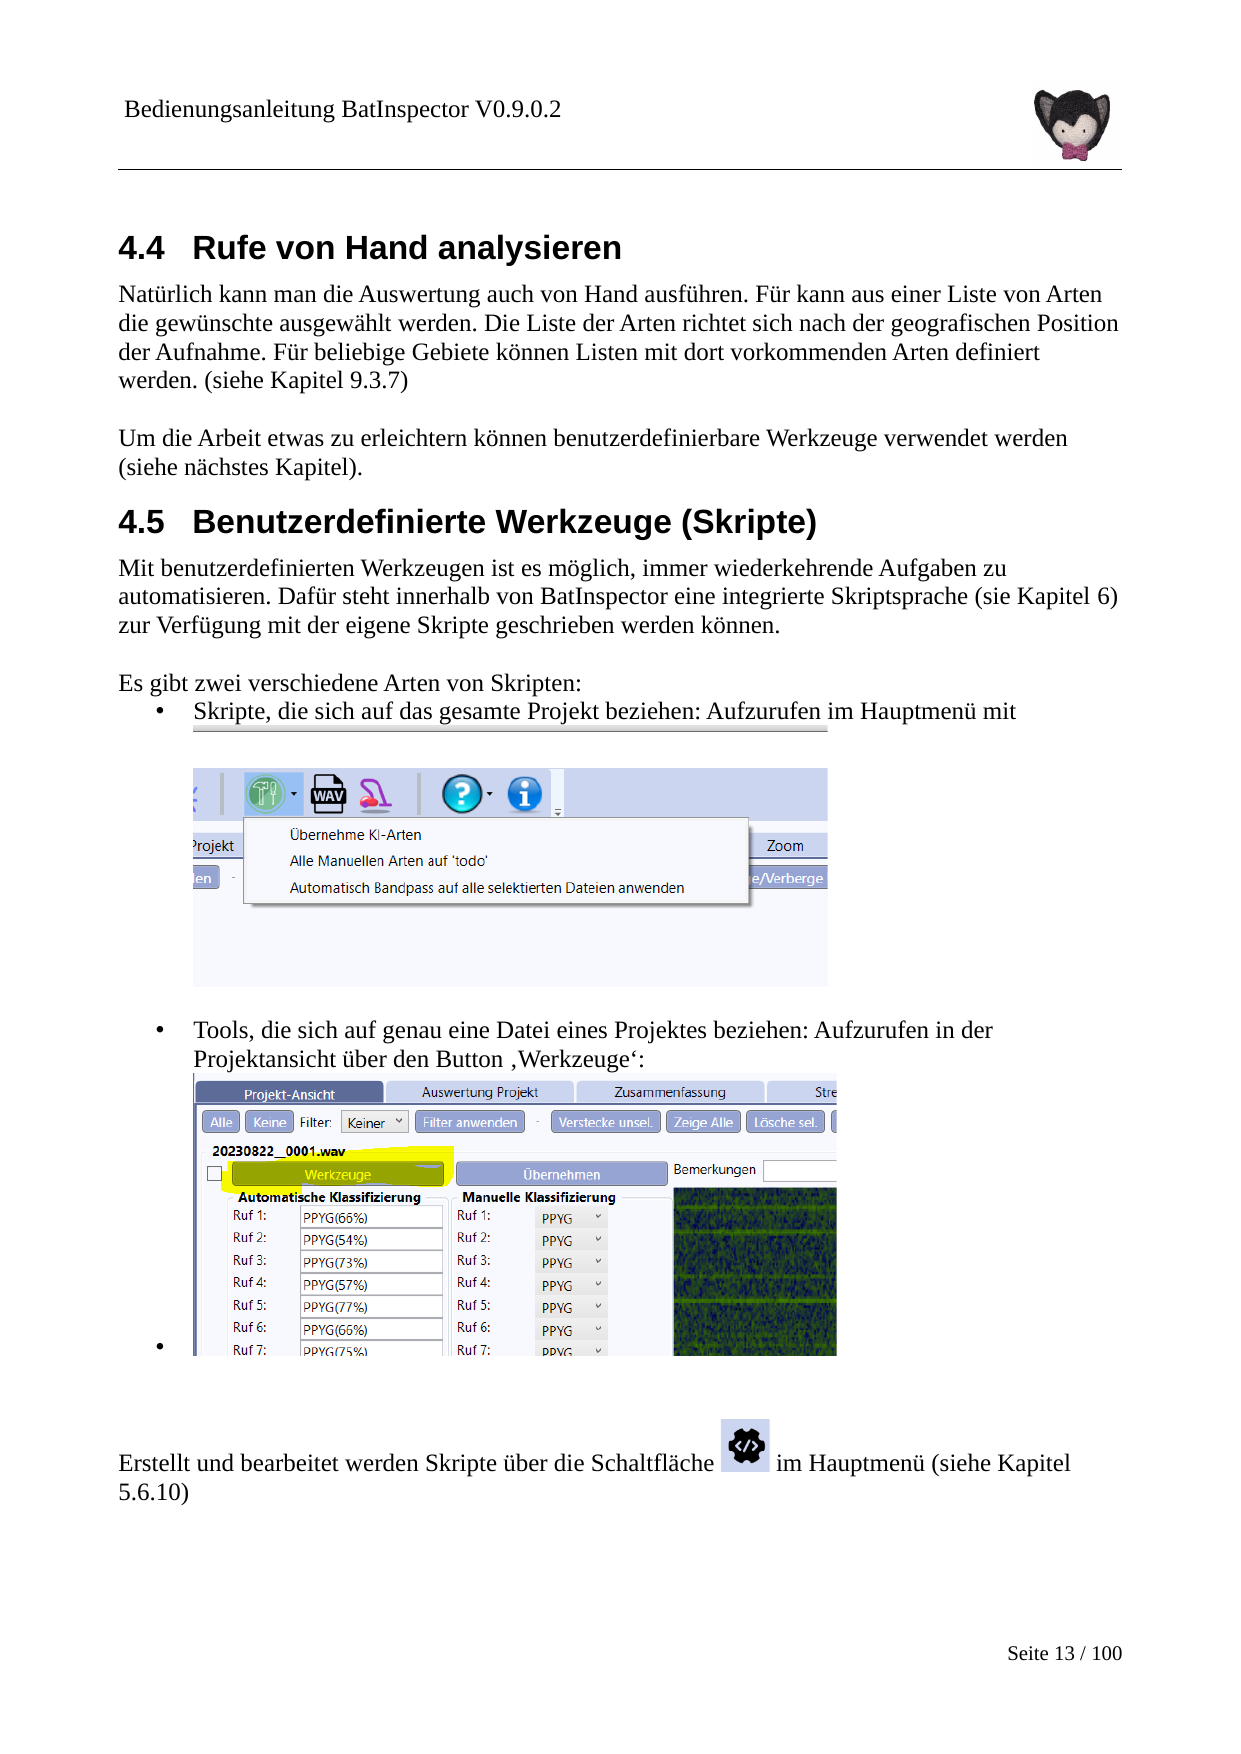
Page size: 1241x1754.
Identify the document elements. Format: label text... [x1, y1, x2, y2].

picture [193, 725, 828, 987]
text Erstellt und bearbeitet werden Skripte über die Schaltfläche im Hauptmenü (siehe Kapitel 5.6.10) [118, 1418, 1122, 1506]
text Mit benutzerdefinierten Werkzeugen ist es möglich, immer wiederkehrende Aufgaben zu automatisieren. Dafür steht innerhalb von BatInspector eine integrierte Skriptsprache (sie Kapitel 6) zur Verfügung mit der eigene Skripte geschrieben werden können. [118, 553, 1122, 639]
picture [720, 1418, 770, 1472]
picture [1030, 80, 1119, 169]
picture [193, 1073, 837, 1356]
list Skripte, die sich auf das gesamte Projekt beziehen: Aufzurufen im Hauptmenü mit [156, 696, 1122, 725]
list Tools, die sich auf genau eine Datei eines Projektes beziehen: Aufzurufen in der Projektansicht über den Button ‚Werkzeuge‘: [156, 1016, 1122, 1073]
subtitle Benutzerdefinierte Werkzeuge (Skripte) [118, 501, 1122, 540]
text Um die Arbeit etwas zu erleichtern können benutzerdefinierbare Werkzeuge verwendet werden (siehe nächstes Kapitel). [118, 423, 1122, 481]
text Natürlich kann man die Auswertung auch von Hand ausführen. Für kann aus einer Liste von Arten die gewünschte ausgewählt werden. Die Liste der Arten richtet sich nach der geografischen Position der Aufnahme. Für beliebige Gebiete können Listen mit dort vorkommenden Arten definiert werden. (siehe Kapitel 9.3.7) [118, 279, 1122, 394]
text Es gibt zwei verschiedene Arten von Skripten: [118, 668, 1122, 696]
subtitle Rufe von Hand analysieren [118, 228, 1122, 267]
